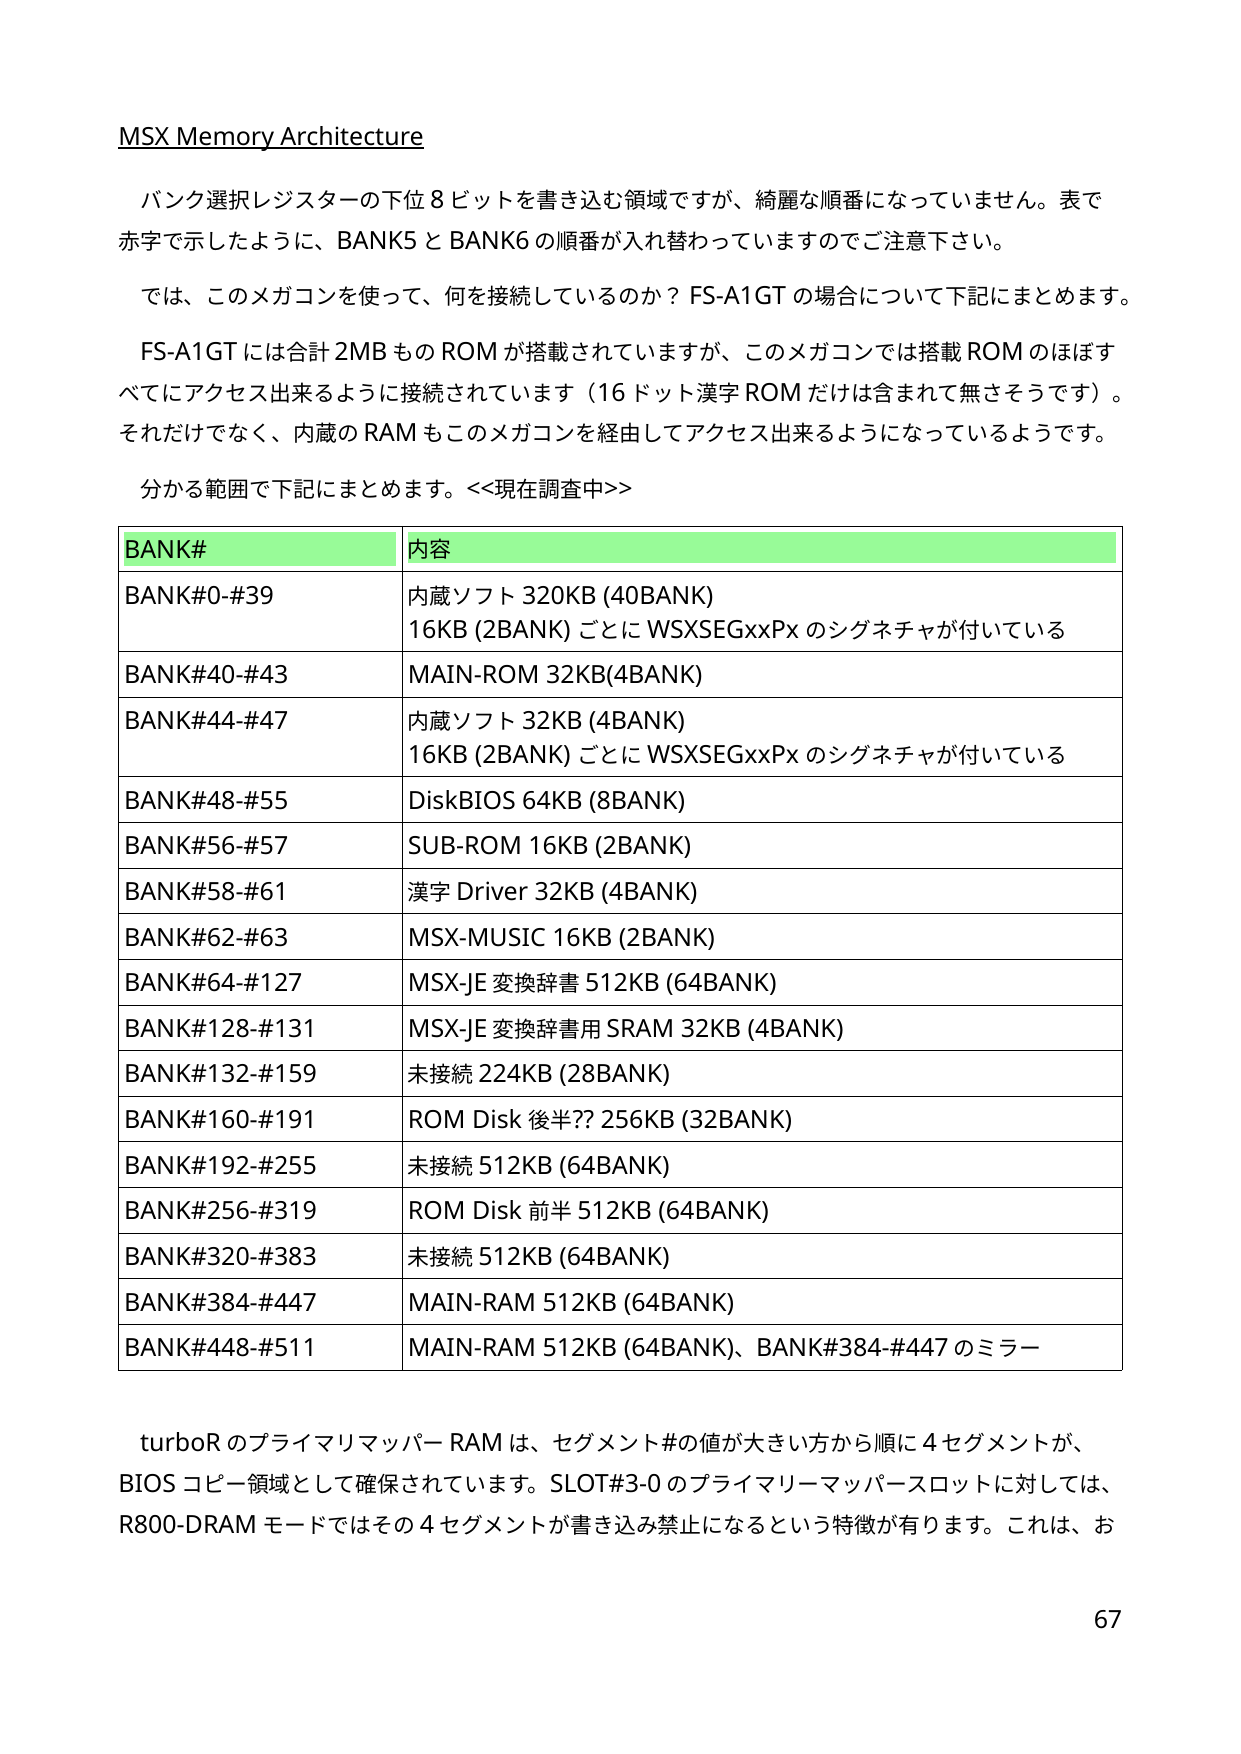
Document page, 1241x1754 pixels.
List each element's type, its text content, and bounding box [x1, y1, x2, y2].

table_cell BANK#64-#127 [119, 960, 402, 1004]
table_cell ROM Disk 後半?? 256KB (32BANK) [403, 1097, 1122, 1141]
table_header BANK# [119, 527, 402, 571]
table_cell BANK#384-#447 [119, 1279, 402, 1324]
text turboRのプライマリマッパーRAMは、セグメント#の値が大きい方から順に4セグメントが、BIOSコピー領域として確保されています。SLOT#3-0のプライマリーマッパースロットに対しては、R800-DRAMモードではその4セグメントが書き込み禁止になるという特徴が有ります。これは、お [118, 1425, 1122, 1541]
table_cell 内蔵ソフト 320KB (40BANK) 16KB (2BANK) ごとにWSXSEGxxPx のシグネチャが付いている [403, 572, 1122, 651]
table_cell 未接続 224KB (28BANK) [403, 1051, 1122, 1096]
text では、このメガコンを使って、何を接続しているのか？ FS-A1GT の場合について下記にまとめます。 [118, 278, 1122, 312]
table_cell BANK#62-#63 [119, 914, 402, 959]
table_cell BANK#160-#191 [119, 1097, 402, 1141]
table_cell BANK#256-#319 [119, 1188, 402, 1233]
table_header 内容 [403, 527, 1122, 571]
table_cell MAIN-RAM 512KB (64BANK)、BANK#384-#447のミラー [403, 1325, 1122, 1369]
table_cell 未接続 512KB (64BANK) [403, 1142, 1122, 1187]
table_cell BANK#44-#47 [119, 698, 402, 776]
table_cell BANK#58-#61 [119, 869, 402, 913]
table_cell MSX-JE変換辞書用SRAM 32KB (4BANK) [403, 1006, 1122, 1050]
table_cell BANK#56-#57 [119, 823, 402, 868]
table_cell MSX-MUSIC 16KB (2BANK) [403, 914, 1122, 959]
table_cell MAIN-RAM 512KB (64BANK) [403, 1279, 1122, 1324]
table_cell BANK#0-#39 [119, 572, 402, 651]
table_cell MAIN-ROM 32KB(4BANK) [403, 652, 1122, 697]
text FS-A1GTには合計2MBものROMが搭載されていますが、このメガコンでは搭載ROMのほぼすべてにアクセス出来るように接続されています（16ドット漢字ROMだけは含まれて無さそうです）。それだけでなく、内蔵のRAMもこのメガコンを経由してアクセス出来るようになっているようです。 [118, 333, 1122, 449]
table_cell MSX-JE変換辞書 512KB (64BANK) [403, 960, 1122, 1004]
text バンク選択レジスターの下位8ビットを書き込む領域ですが、綺麗な順番になっていません。表で赤字で示したように、BANK5とBANK6の順番が入れ替わっていますのでご注意下さい。 [118, 182, 1122, 257]
table_cell ROM Disk 前半 512KB (64BANK) [403, 1188, 1122, 1233]
table_cell BANK#132-#159 [119, 1051, 402, 1096]
table_cell BANK#320-#383 [119, 1234, 402, 1278]
table_cell DiskBIOS 64KB (8BANK) [403, 777, 1122, 822]
table_cell 内蔵ソフト 32KB (4BANK) 16KB (2BANK) ごとにWSXSEGxxPx のシグネチャが付いている [403, 698, 1122, 776]
table_cell BANK#40-#43 [119, 652, 402, 697]
table_cell SUB-ROM 16KB (2BANK) [403, 823, 1122, 868]
table_cell 未接続 512KB (64BANK) [403, 1234, 1122, 1278]
table_cell BANK#128-#131 [119, 1006, 402, 1050]
table_cell BANK#448-#511 [119, 1325, 402, 1369]
table_cell 漢字Driver 32KB (4BANK) [403, 869, 1122, 913]
table_cell BANK#192-#255 [119, 1142, 402, 1187]
table_cell BANK#48-#55 [119, 777, 402, 822]
text 分かる範囲で下記にまとめます。<<現在調査中>> [118, 470, 1122, 504]
